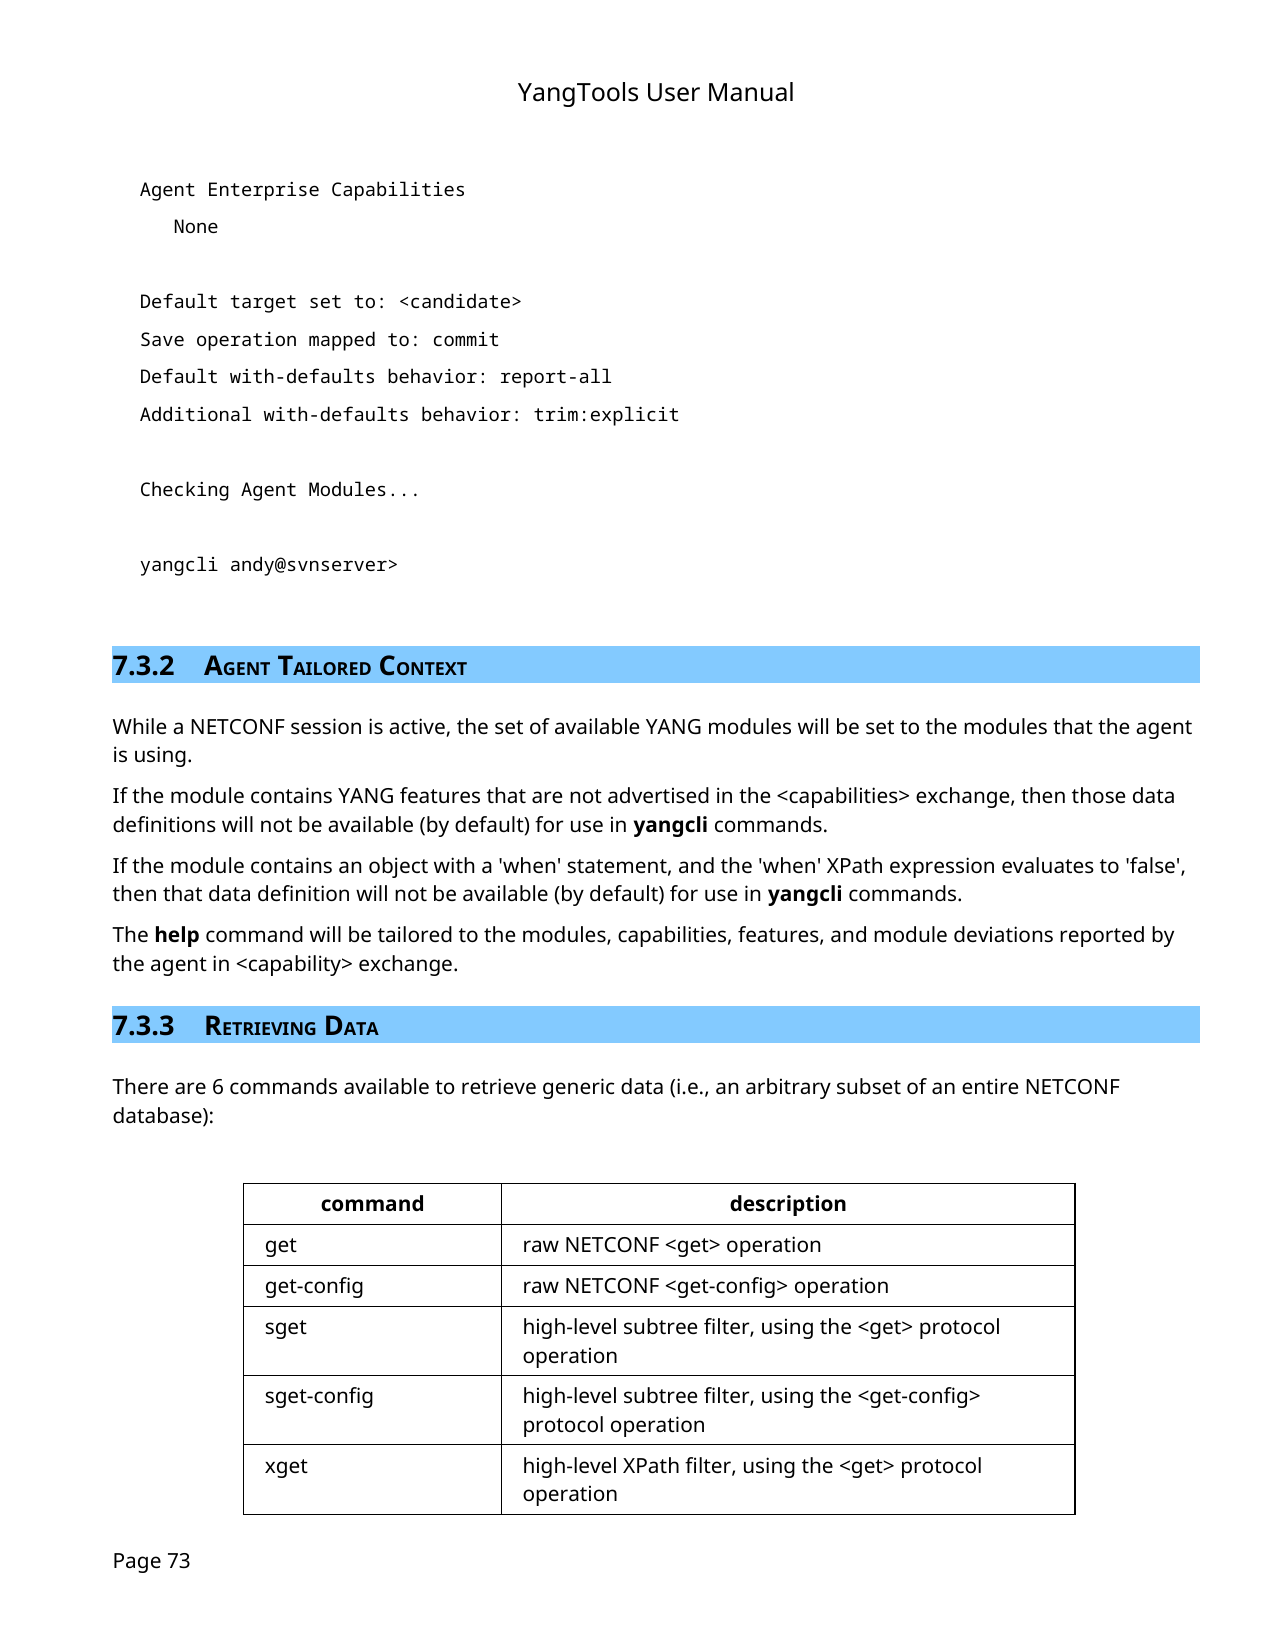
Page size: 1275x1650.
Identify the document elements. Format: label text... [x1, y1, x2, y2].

text Agent Enterprise Capabilities [139, 176, 1200, 202]
table_cell xget [244, 1445, 501, 1514]
text If the module contains YANG features that are not advertised in the <capabilities> exchange, then those data definitions will not be available (by default) for use in yangcli commands. [112, 782, 1200, 838]
table_header command [244, 1184, 501, 1224]
text While a NETCONF session is active, the set of available YANG modules will be set to the modules that the agent is using. [112, 712, 1200, 769]
text yangcli andy@svnserver> [139, 551, 1200, 577]
table_cell sget-config [244, 1376, 501, 1444]
table_header description [502, 1184, 1074, 1224]
text None [139, 213, 1200, 239]
text If the module contains an object with a 'when' statement, and the 'when' XPath expression evaluates to 'false', then that data definition will not be available (by default) for use in yangcli commands. [112, 851, 1200, 908]
text The help command will be tailored to the modules, capabilities, features, and module deviations reported by the agent in <capability> exchange. [112, 920, 1200, 977]
table_cell get-config [244, 1266, 501, 1306]
table_cell get [244, 1225, 501, 1264]
subtitle Retrieving Data [112, 1006, 1200, 1043]
text Default with-defaults behavior: report-all [139, 363, 1200, 389]
table_cell raw NETCONF <get-config> operation [502, 1266, 1074, 1306]
table_cell sget [244, 1307, 501, 1375]
text Save operation mapped to: commit [139, 326, 1200, 352]
subtitle Agent Tailored Context [112, 646, 1200, 683]
text Default target set to: <candidate> [139, 288, 1200, 314]
table_cell raw NETCONF <get> operation [502, 1225, 1074, 1264]
text There are 6 commands available to retrieve generic data (i.e., an arbitrary subset of an entire NETCONF database): [112, 1072, 1200, 1129]
text Additional with-defaults behavior: trim:explicit [139, 401, 1200, 427]
table_cell high-level XPath filter, using the <get> protocol operation [502, 1445, 1074, 1514]
table_cell high-level subtree filter, using the <get> protocol operation [502, 1307, 1074, 1375]
table_cell high-level subtree filter, using the <get-config> protocol operation [502, 1376, 1074, 1444]
text Checking Agent Modules... [139, 476, 1200, 502]
